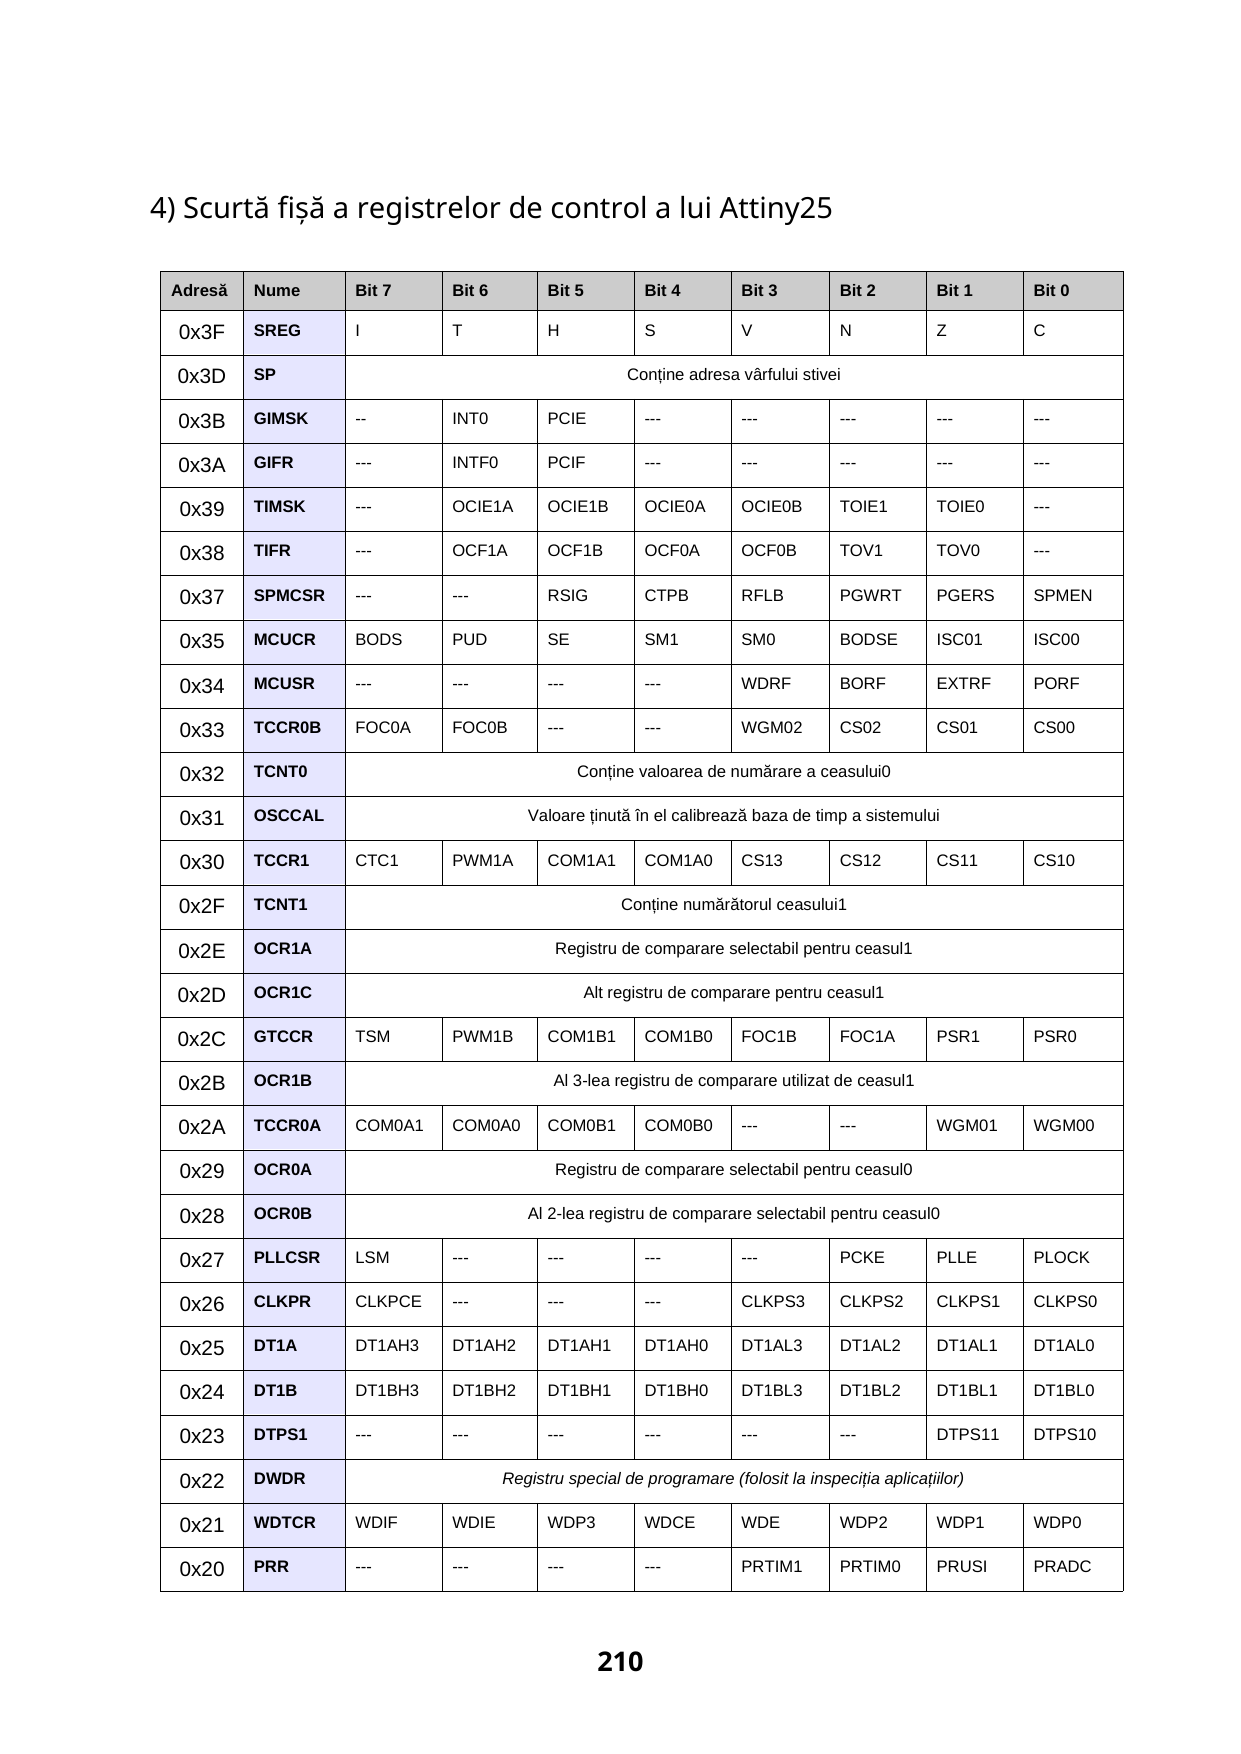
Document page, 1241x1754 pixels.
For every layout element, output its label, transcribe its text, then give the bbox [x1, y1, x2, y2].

table_cell CS10 [1024, 841, 1123, 884]
table_cell TOIE0 [927, 488, 1023, 531]
table_cell 0x26 [161, 1283, 243, 1326]
table_cell OCF0B [732, 532, 829, 575]
table_header Bit 6 [443, 272, 537, 310]
table_cell WDIE [443, 1504, 537, 1547]
table_cell --- [443, 576, 537, 619]
table_cell GIMSK [244, 400, 345, 443]
table_cell --- [635, 444, 731, 487]
table_cell CS00 [1024, 709, 1123, 752]
table_cell BORF [830, 665, 926, 708]
table_cell --- [732, 1106, 829, 1149]
table_cell CS12 [830, 841, 926, 884]
table_cell SPMCSR [244, 576, 345, 619]
table_cell GIFR [244, 444, 345, 487]
table_cell 0x21 [161, 1504, 243, 1547]
table_header Bit 4 [635, 272, 731, 310]
table_cell 0x31 [161, 797, 243, 840]
table_cell 0x23 [161, 1416, 243, 1459]
table_cell --- [346, 532, 442, 575]
table_cell COM1A0 [635, 841, 731, 884]
table_cell 0x35 [161, 621, 243, 664]
table_cell OCIE1B [538, 488, 634, 531]
table_cell Conține valoarea de numărare a ceasului0 [346, 753, 1123, 796]
table_cell --- [538, 709, 634, 752]
table_cell --- [732, 444, 829, 487]
table_cell 0x33 [161, 709, 243, 752]
table_cell EXTRF [927, 665, 1023, 708]
table_cell PRUSI [927, 1548, 1023, 1591]
table_cell N [830, 311, 926, 354]
table_cell CLKPS0 [1024, 1283, 1123, 1326]
table_cell PLLCSR [244, 1239, 345, 1282]
table_cell DT1A [244, 1327, 345, 1370]
table_cell 0x25 [161, 1327, 243, 1370]
table_cell DT1AH3 [346, 1327, 442, 1370]
table_cell Valoare ținută în el calibrează baza de timp a sistemului [346, 797, 1123, 840]
table_cell Alt registru de comparare pentru ceasul1 [346, 974, 1123, 1017]
table_cell INT0 [443, 400, 537, 443]
table_cell PORF [1024, 665, 1123, 708]
table_cell PCIF [538, 444, 634, 487]
table_cell --- [635, 709, 731, 752]
table_cell TCCR1 [244, 841, 345, 884]
table_cell GTCCR [244, 1018, 345, 1061]
table_header Bit 0 [1024, 272, 1123, 310]
table_header Adresă [161, 272, 243, 310]
table_cell --- [346, 1548, 442, 1591]
table_cell --- [346, 444, 442, 487]
table_header Bit 3 [732, 272, 829, 310]
table_cell CS02 [830, 709, 926, 752]
table_cell CLKPCE [346, 1283, 442, 1326]
table_cell 0x3F [161, 311, 243, 354]
table_cell TIFR [244, 532, 345, 575]
table_cell TSM [346, 1018, 442, 1061]
table_cell --- [346, 1416, 442, 1459]
table_cell --- [538, 1239, 634, 1282]
table_cell ISC01 [927, 621, 1023, 664]
table_cell SE [538, 621, 634, 664]
table_cell 0x2D [161, 974, 243, 1017]
table_cell COM1B0 [635, 1018, 731, 1061]
table_cell FOC0A [346, 709, 442, 752]
table_cell 0x2C [161, 1018, 243, 1061]
table_cell PLLE [927, 1239, 1023, 1282]
table_cell PRTIM1 [732, 1548, 829, 1591]
table_cell SP [244, 356, 345, 399]
table_cell --- [346, 665, 442, 708]
table_cell OCF0A [635, 532, 731, 575]
table_cell --- [732, 1416, 829, 1459]
table_cell PRADC [1024, 1548, 1123, 1591]
table_cell OCF1A [443, 532, 537, 575]
table_header Nume [244, 272, 345, 310]
table_cell COM0B0 [635, 1106, 731, 1149]
table_cell --- [443, 665, 537, 708]
table_cell COM0B1 [538, 1106, 634, 1149]
table_cell --- [635, 400, 731, 443]
table_cell 0x22 [161, 1460, 243, 1503]
table_cell --- [346, 488, 442, 531]
table_cell PSR0 [1024, 1018, 1123, 1061]
table_cell WDRF [732, 665, 829, 708]
table_cell --- [635, 1239, 731, 1282]
table_cell PRTIM0 [830, 1548, 926, 1591]
table_cell 0x2E [161, 930, 243, 973]
table_cell DT1BL3 [732, 1371, 829, 1414]
table_cell --- [830, 444, 926, 487]
table_cell Registru de comparare selectabil pentru ceasul1 [346, 930, 1123, 973]
table_cell Registru de comparare selectabil pentru ceasul0 [346, 1151, 1123, 1194]
table_cell H [538, 311, 634, 354]
table_cell OCIE0B [732, 488, 829, 531]
table_cell DT1BL1 [927, 1371, 1023, 1414]
table_cell BODSE [830, 621, 926, 664]
table_cell COM1A1 [538, 841, 634, 884]
table_cell FOC1B [732, 1018, 829, 1061]
table_cell PLOCK [1024, 1239, 1123, 1282]
table_cell TOIE1 [830, 488, 926, 531]
table_cell TOV1 [830, 532, 926, 575]
table_cell --- [927, 444, 1023, 487]
table_cell 0x2A [161, 1106, 243, 1149]
table_cell TIMSK [244, 488, 345, 531]
table_cell DT1BL0 [1024, 1371, 1123, 1414]
table_cell OCR1C [244, 974, 345, 1017]
table_cell WDIF [346, 1504, 442, 1547]
table_cell 0x3A [161, 444, 243, 487]
table_cell --- [830, 1416, 926, 1459]
table_cell --- [830, 400, 926, 443]
table_cell PWM1B [443, 1018, 537, 1061]
table_cell WGM01 [927, 1106, 1023, 1149]
table_cell MCUCR [244, 621, 345, 664]
table_cell CS13 [732, 841, 829, 884]
table_cell 0x28 [161, 1195, 243, 1238]
table_cell OSCCAL [244, 797, 345, 840]
table_cell SPMEN [1024, 576, 1123, 619]
table_cell WDCE [635, 1504, 731, 1547]
table_cell Conține numărătorul ceasului1 [346, 886, 1123, 929]
table_cell PCKE [830, 1239, 926, 1282]
table_cell OCR1B [244, 1062, 345, 1105]
table_cell TOV0 [927, 532, 1023, 575]
table_cell --- [538, 1416, 634, 1459]
table_cell --- [1024, 400, 1123, 443]
table_cell 0x39 [161, 488, 243, 531]
table_cell OCIE1A [443, 488, 537, 531]
table_cell DT1B [244, 1371, 345, 1414]
table_cell MCUSR [244, 665, 345, 708]
table_cell Z [927, 311, 1023, 354]
table_cell INTF0 [443, 444, 537, 487]
table_cell 0x32 [161, 753, 243, 796]
table_cell 0x3D [161, 356, 243, 399]
table_cell DT1AH1 [538, 1327, 634, 1370]
table_cell TCCR0B [244, 709, 345, 752]
table_cell WDP3 [538, 1504, 634, 1547]
table_cell --- [443, 1416, 537, 1459]
table_cell TCNT1 [244, 886, 345, 929]
table_cell 0x20 [161, 1548, 243, 1591]
table_cell WDTCR [244, 1504, 345, 1547]
table_cell WDP1 [927, 1504, 1023, 1547]
table_cell DT1AL3 [732, 1327, 829, 1370]
table_cell COM0A1 [346, 1106, 442, 1149]
table_cell CLKPS2 [830, 1283, 926, 1326]
table_cell OCR0B [244, 1195, 345, 1238]
table_cell DT1BH0 [635, 1371, 731, 1414]
table_cell --- [635, 1283, 731, 1326]
table_cell OCR0A [244, 1151, 345, 1194]
table_cell 0x2B [161, 1062, 243, 1105]
table_cell CS11 [927, 841, 1023, 884]
table_cell SM1 [635, 621, 731, 664]
table_cell T [443, 311, 537, 354]
table_cell DT1AL2 [830, 1327, 926, 1370]
table_cell PRR [244, 1548, 345, 1591]
table_cell PCIE [538, 400, 634, 443]
table_cell PGWRT [830, 576, 926, 619]
table_header Bit 5 [538, 272, 634, 310]
table_cell OCR1A [244, 930, 345, 973]
table_cell --- [443, 1548, 537, 1591]
table_cell DTPS10 [1024, 1416, 1123, 1459]
table_cell RFLB [732, 576, 829, 619]
table_cell LSM [346, 1239, 442, 1282]
table_cell CS01 [927, 709, 1023, 752]
table_cell WGM00 [1024, 1106, 1123, 1149]
table_cell OCIE0A [635, 488, 731, 531]
table_cell DT1AL0 [1024, 1327, 1123, 1370]
table_cell DT1BH3 [346, 1371, 442, 1414]
table_cell Al 2-lea registru de comparare selectabil pentru ceasul0 [346, 1195, 1123, 1238]
table_cell PSR1 [927, 1018, 1023, 1061]
table_cell CTPB [635, 576, 731, 619]
table_cell DT1AH0 [635, 1327, 731, 1370]
table_cell DT1BL2 [830, 1371, 926, 1414]
table_cell WDP2 [830, 1504, 926, 1547]
table_cell --- [830, 1106, 926, 1149]
table_cell DT1AL1 [927, 1327, 1023, 1370]
table_cell --- [732, 1239, 829, 1282]
table_cell TCNT0 [244, 753, 345, 796]
table_cell DTPS1 [244, 1416, 345, 1459]
table_cell OCF1B [538, 532, 634, 575]
table_header Bit 7 [346, 272, 442, 310]
table_cell --- [1024, 444, 1123, 487]
table_cell -- [346, 400, 442, 443]
table_cell --- [927, 400, 1023, 443]
table_cell FOC0B [443, 709, 537, 752]
table_cell 0x30 [161, 841, 243, 884]
table_cell --- [635, 665, 731, 708]
table_cell RSIG [538, 576, 634, 619]
table_cell S [635, 311, 731, 354]
table_cell 0x37 [161, 576, 243, 619]
table_cell --- [346, 576, 442, 619]
table_cell 0x3B [161, 400, 243, 443]
table_cell BODS [346, 621, 442, 664]
table_cell PUD [443, 621, 537, 664]
table_cell DTPS11 [927, 1416, 1023, 1459]
table_cell COM0A0 [443, 1106, 537, 1149]
table_cell --- [443, 1239, 537, 1282]
table_cell WDP0 [1024, 1504, 1123, 1547]
table_cell Al 3-lea registru de comparare utilizat de ceasul1 [346, 1062, 1123, 1105]
table_header Bit 1 [927, 272, 1023, 310]
table_cell CLKPS1 [927, 1283, 1023, 1326]
table_cell COM1B1 [538, 1018, 634, 1061]
table_cell Registru special de programare (folosit la inspeciția aplicațiilor) [346, 1460, 1123, 1503]
table_cell 0x29 [161, 1151, 243, 1194]
table_cell --- [635, 1416, 731, 1459]
table_cell WGM02 [732, 709, 829, 752]
table_cell CTC1 [346, 841, 442, 884]
table_header Bit 2 [830, 272, 926, 310]
table_cell PWM1A [443, 841, 537, 884]
table_cell --- [1024, 488, 1123, 531]
table_cell --- [538, 1283, 634, 1326]
subtitle 4) Scurtă fișă a registrelor de control a lui Attiny25 [150, 187, 1091, 227]
table_cell --- [443, 1283, 537, 1326]
table_cell C [1024, 311, 1123, 354]
table_cell --- [538, 665, 634, 708]
table_cell V [732, 311, 829, 354]
table_cell DT1BH1 [538, 1371, 634, 1414]
table_cell ISC00 [1024, 621, 1123, 664]
table_cell PGERS [927, 576, 1023, 619]
table_cell SM0 [732, 621, 829, 664]
table_cell 0x34 [161, 665, 243, 708]
table_cell FOC1A [830, 1018, 926, 1061]
table_cell DT1AH2 [443, 1327, 537, 1370]
table_cell DT1BH2 [443, 1371, 537, 1414]
table_cell CLKPR [244, 1283, 345, 1326]
table_cell Conține adresa vârfului stivei [346, 356, 1123, 399]
table_cell --- [1024, 532, 1123, 575]
table_cell 0x27 [161, 1239, 243, 1282]
table_cell CLKPS3 [732, 1283, 829, 1326]
table_cell DWDR [244, 1460, 345, 1503]
table_cell --- [635, 1548, 731, 1591]
table_cell WDE [732, 1504, 829, 1547]
table_cell --- [732, 400, 829, 443]
table_cell SREG [244, 311, 345, 354]
table_cell TCCR0A [244, 1106, 345, 1149]
table_cell 0x2F [161, 886, 243, 929]
table_cell 0x38 [161, 532, 243, 575]
table_cell I [346, 311, 442, 354]
table_cell 0x24 [161, 1371, 243, 1414]
table_cell --- [538, 1548, 634, 1591]
